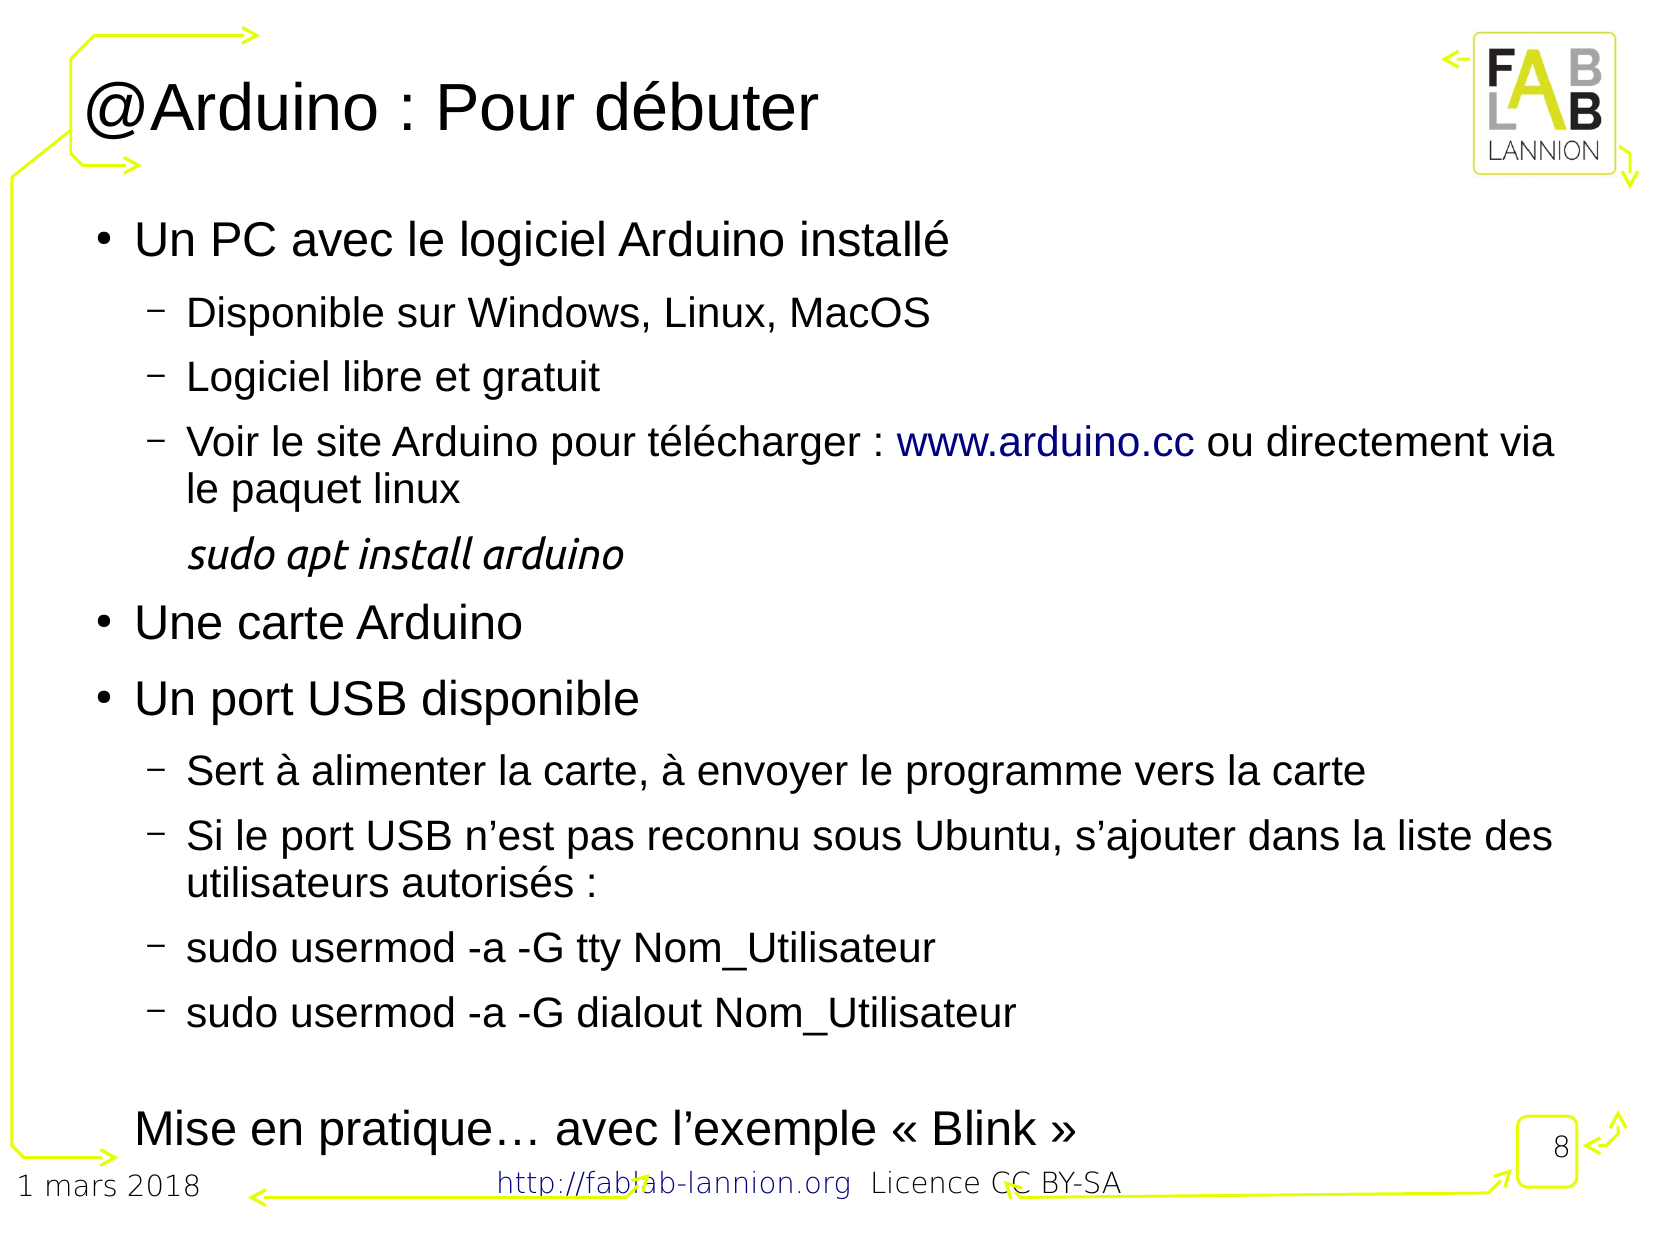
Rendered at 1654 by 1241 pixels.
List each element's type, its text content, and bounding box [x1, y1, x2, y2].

picture [1470, 29, 1619, 178]
list Un PC avec le logiciel Arduino installé Disponible sur Windows, Linux, MacOS Logiciel libre et gratuit Voir le site Arduino pour télécharger : www.arduino.cc ou directement via le paquet linux sudo apt install arduino Une carte Arduino Un port USB disponible Sert à alimenter la carte, à envoyer le programme vers la carte Si le port USB n’est pas reconnu sous Ubuntu, s’ajouter dans la liste des utilisateurs autorisés : sudo usermod -a -G tty Nom_Utilisateur sudo usermod -a -G dialout Nom_Utilisateur Mise en pratique… avec l’exemple « Blink » [82, 212, 1571, 1158]
title @Arduino : Pour débuter [82, 49, 1441, 166]
